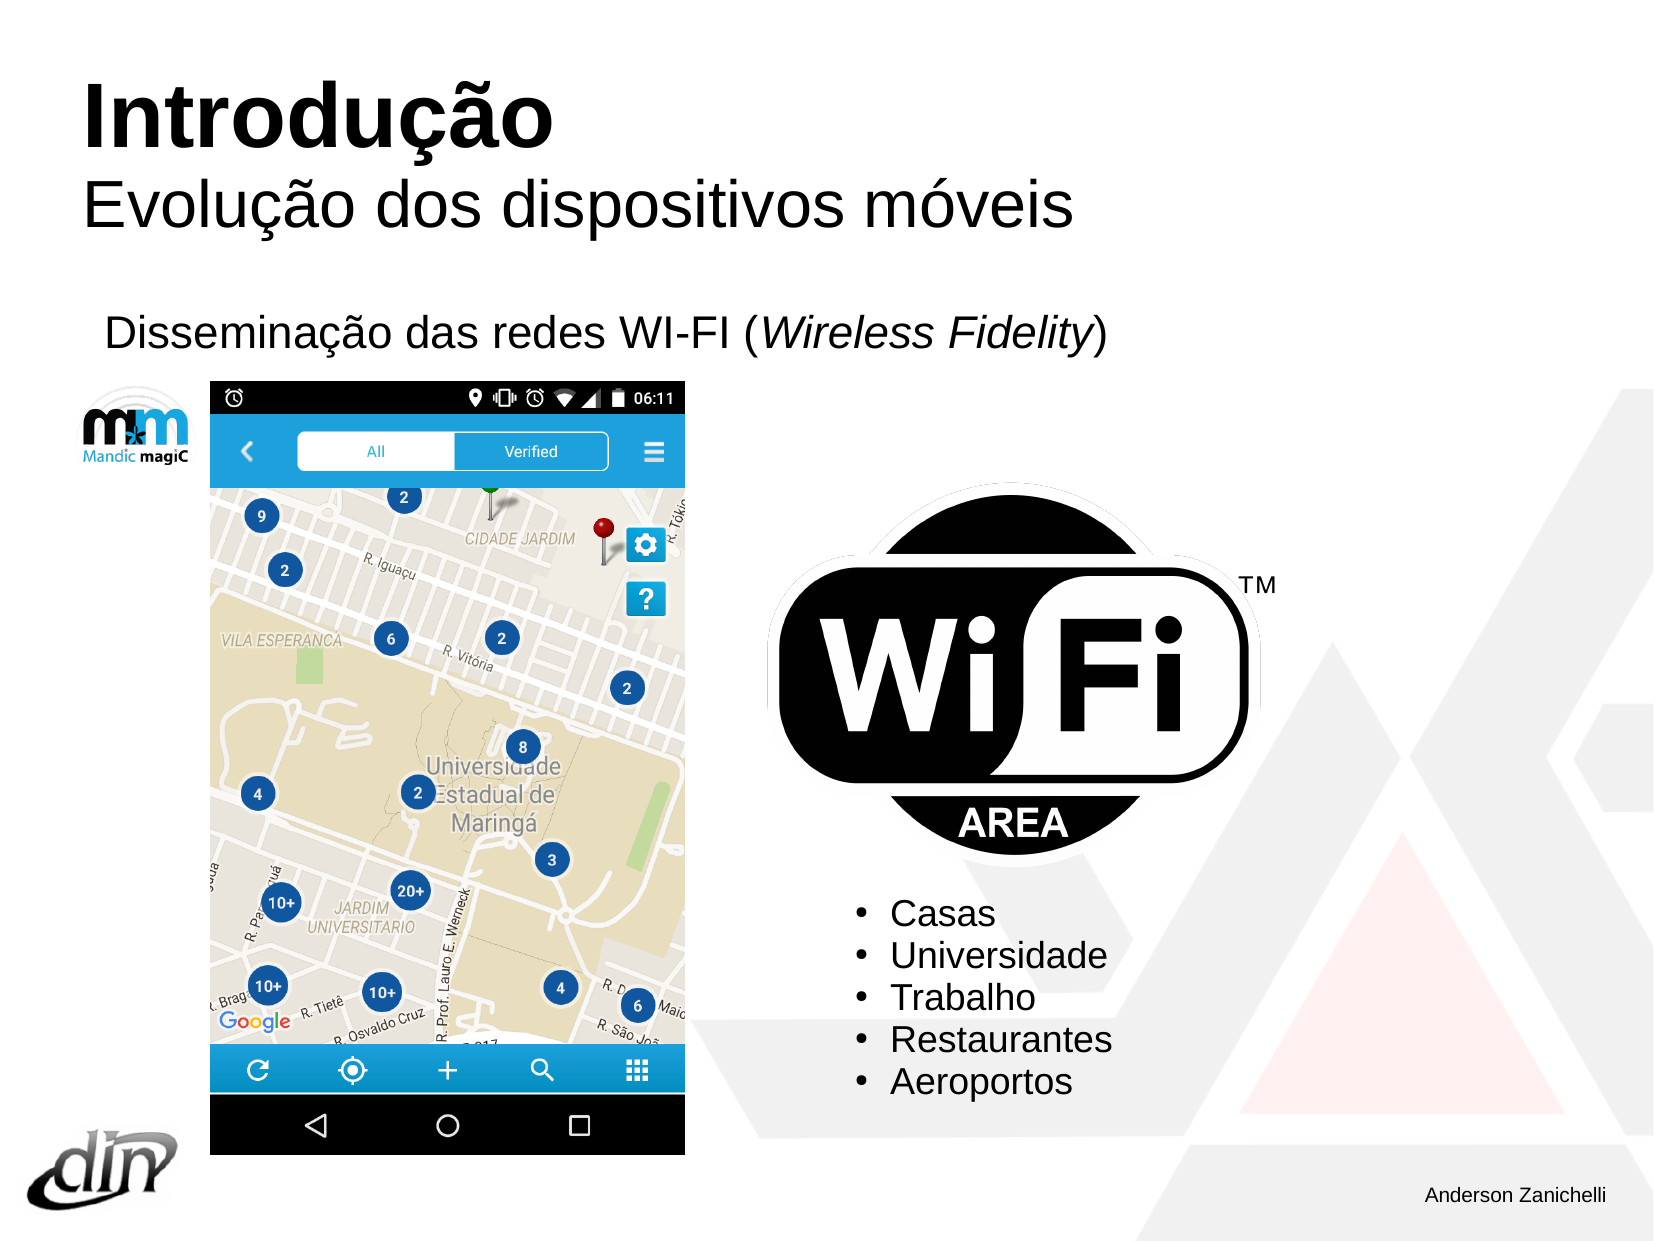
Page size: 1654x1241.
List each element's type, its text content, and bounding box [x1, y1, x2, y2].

picture [210, 381, 685, 1084]
text_box Disseminação das redes WI-FI (Wireless Fidelity) [90, 300, 1124, 367]
picture [690, 389, 1654, 1241]
picture [546, 1074, 553, 1080]
picture [23, 1124, 181, 1214]
title Introdução Evolução dos dispositivos móveis [82, 49, 1571, 257]
picture [75, 386, 196, 466]
text_box Casas Universidade Trabalho Restaurantes Aeroportos [840, 885, 1128, 1110]
text_box Anderson Zanichelli [1410, 1176, 1633, 1216]
picture [210, 1093, 685, 1156]
